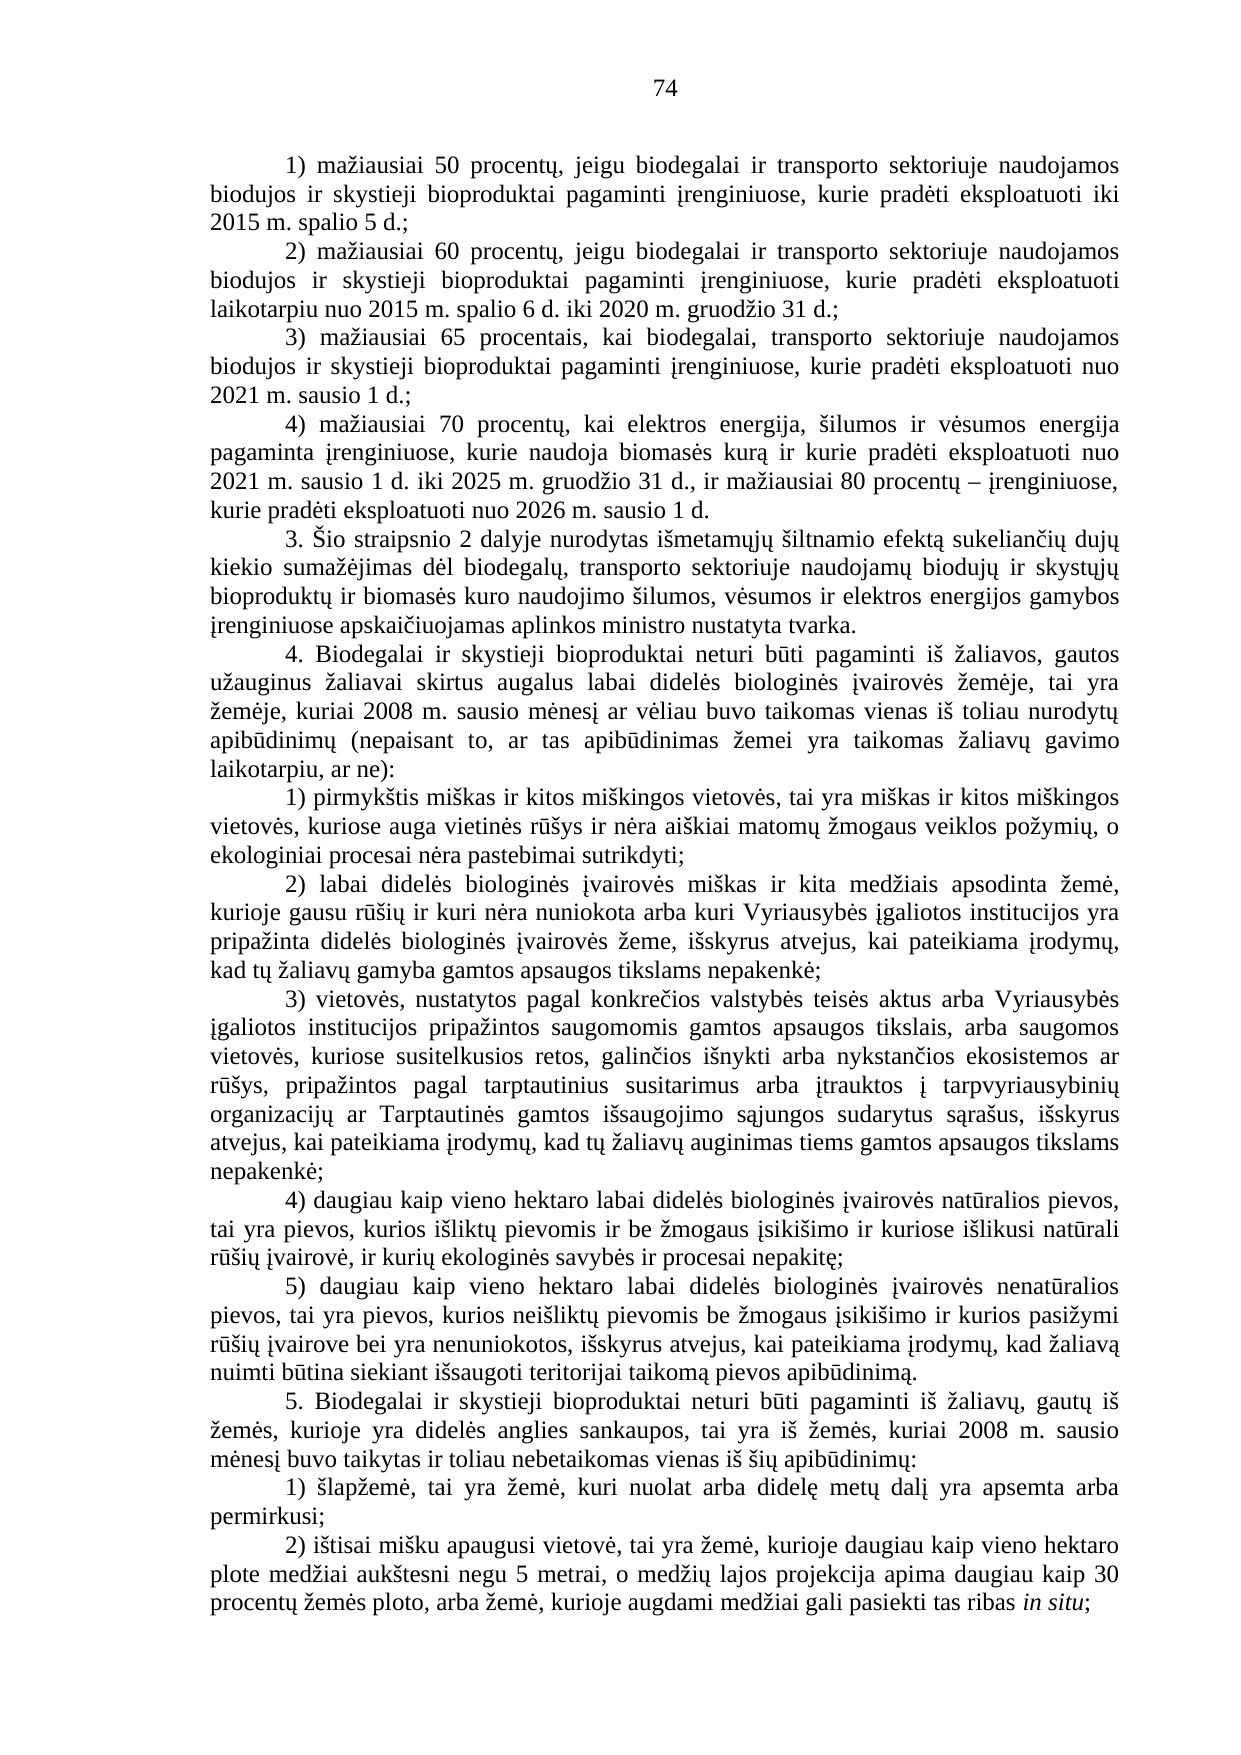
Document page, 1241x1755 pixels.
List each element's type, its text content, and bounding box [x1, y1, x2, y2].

text 3) mažiausiai 65 procentais, kai biodegalai, transporto sektoriuje naudojamos biodujos ir skystieji bioproduktai pagaminti įrenginiuose, kurie pradėti eksploatuoti nuo 2021 m. sausio 1 d.; [210, 322, 1120, 409]
text 4) daugiau kaip vieno hektaro labai didelės biologinės įvairovės natūralios pievos, tai yra pievos, kurios išliktų pievomis ir be žmogaus įsikišimo ir kuriose išlikusi natūrali rūšių įvairovė, ir kurių ekologinės savybės ir procesai nepakitę; [210, 1185, 1120, 1271]
text 3) vietovės, nustatytos pagal konkrečios valstybės teisės aktus arba Vyriausybės įgaliotos institucijos pripažintos saugomomis gamtos apsaugos tikslais, arba saugomos vietovės, kuriose susitelkusios retos, galinčios išnykti arba nykstančios ekosistemos ar rūšys, pripažintos pagal tarptautinius susitarimus arba įtrauktos į tarpvyriausybinių organizacijų ar Tarptautinės gamtos išsaugojimo sąjungos sudarytus sąrašus, išskyrus atvejus, kai pateikiama įrodymų, kad tų žaliavų auginimas tiems gamtos apsaugos tikslams nepakenkė; [210, 984, 1120, 1185]
text 1) mažiausiai 50 procentų, jeigu biodegalai ir transporto sektoriuje naudojamos biodujos ir skystieji bioproduktai pagaminti įrenginiuose, kurie pradėti eksploatuoti iki 2015 m. spalio 5 d.; [210, 150, 1120, 236]
text 5) daugiau kaip vieno hektaro labai didelės biologinės įvairovės nenatūralios pievos, tai yra pievos, kurios neišliktų pievomis be žmogaus įsikišimo ir kurios pasižymi rūšių įvairove bei yra nenuniokotos, išskyrus atvejus, kai pateikiama įrodymų, kad žaliavą nuimti būtina siekiant išsaugoti teritorijai taikomą pievos apibūdinimą. [210, 1271, 1120, 1386]
text 4) mažiausiai 70 procentų, kai elektros energija, šilumos ir vėsumos energija pagaminta įrenginiuose, kurie naudoja biomasės kurą ir kurie pradėti eksploatuoti nuo 2021 m. sausio 1 d. iki 2025 m. gruodžio 31 d., ir mažiausiai 80 procentų – įrenginiuose, kurie pradėti eksploatuoti nuo 2026 m. sausio 1 d. [210, 409, 1120, 524]
text 2) mažiausiai 60 procentų, jeigu biodegalai ir transporto sektoriuje naudojamos biodujos ir skystieji bioproduktai pagaminti įrenginiuose, kurie pradėti eksploatuoti laikotarpiu nuo 2015 m. spalio 6 d. iki 2020 m. gruodžio 31 d.; [210, 236, 1120, 322]
text 1) pirmykštis miškas ir kitos miškingos vietovės, tai yra miškas ir kitos miškingos vietovės, kuriose auga vietinės rūšys ir nėra aiškiai matomų žmogaus veiklos požymių, o ekologiniai procesai nėra pastebimai sutrikdyti; [210, 782, 1120, 869]
text 5. Biodegalai ir skystieji bioproduktai neturi būti pagaminti iš žaliavų, gautų iš žemės, kurioje yra didelės anglies sankaupos, tai yra iš žemės, kuriai 2008 m. sausio mėnesį buvo taikytas ir toliau nebetaikomas vienas iš šių apibūdinimų: [210, 1386, 1120, 1472]
text 2) labai didelės biologinės įvairovės miškas ir kita medžiais apsodinta žemė, kurioje gausu rūšių ir kuri nėra nuniokota arba kuri Vyriausybės įgaliotos institucijos yra pripažinta didelės biologinės įvairovės žeme, išskyrus atvejus, kai pateikiama įrodymų, kad tų žaliavų gamyba gamtos apsaugos tikslams nepakenkė; [210, 869, 1120, 984]
text 4. Biodegalai ir skystieji bioproduktai neturi būti pagaminti iš žaliavos, gautos užauginus žaliavai skirtus augalus labai didelės biologinės įvairovės žemėje, tai yra žemėje, kuriai 2008 m. sausio mėnesį ar vėliau buvo taikomas vienas iš toliau nurodytų apibūdinimų (nepaisant to, ar tas apibūdinimas žemei yra taikomas žaliavų gavimo laikotarpiu, ar ne): [210, 639, 1120, 782]
text 1) šlapžemė, tai yra žemė, kuri nuolat arba didelę metų dalį yra apsemta arba permirkusi; [210, 1472, 1120, 1530]
text 2) ištisai mišku apaugusi vietovė, tai yra žemė, kurioje daugiau kaip vieno hektaro plote medžiai aukštesni negu 5 metrai, o medžių lajos projekcija apima daugiau kaip 30 procentų žemės ploto, arba žemė, kurioje augdami medžiai gali pasiekti tas ribas in situ; [210, 1530, 1120, 1616]
text 3. Šio straipsnio 2 dalyje nurodytas išmetamųjų šiltnamio efektą sukeliančių dujų kiekio sumažėjimas dėl biodegalų, transporto sektoriuje naudojamų biodujų ir skystųjų bioproduktų ir biomasės kuro naudojimo šilumos, vėsumos ir elektros energijos gamybos įrenginiuose apskaičiuojamas aplinkos ministro nustatyta tvarka. [210, 524, 1120, 639]
